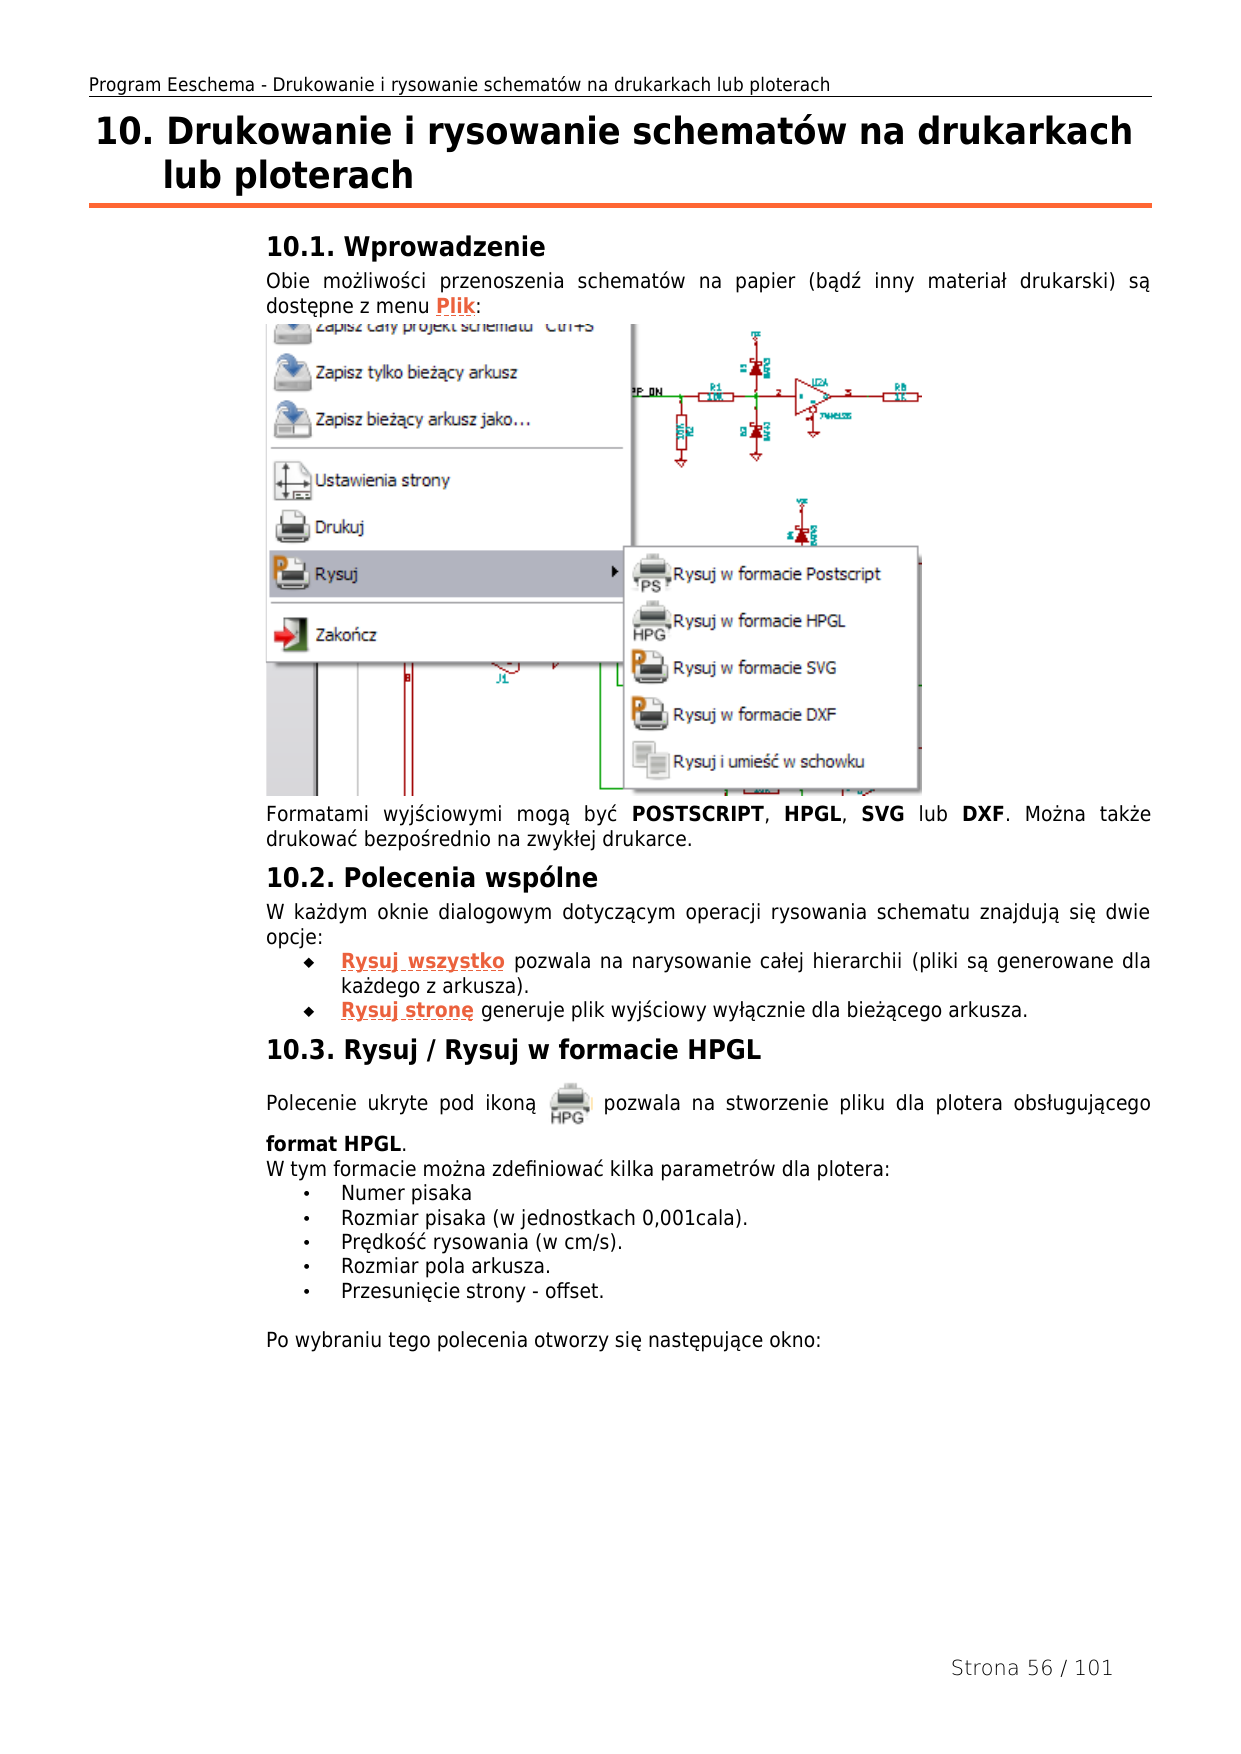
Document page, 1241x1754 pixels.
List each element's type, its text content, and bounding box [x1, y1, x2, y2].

text Polecenie ukryte pod ikoną pozwala na stworzenie pliku dla plotera obsługującego format HPGL. [266, 1072, 1152, 1156]
subtitle Drukowanie i rysowanie schematów na drukarkach lub ploterach [88, 103, 1152, 208]
list Rysuj stronę generuje plik wyjściowy wyłącznie dla bieżącego arkusza. [303, 998, 1152, 1022]
text W każdym oknie dialogowym dotyczącym operacji rysowania schematu znajdują się dwie opcje: [266, 900, 1152, 949]
list Prędkość rysowania (w cm/s). [303, 1230, 1152, 1254]
subtitle Wprowadzenie [266, 232, 1152, 263]
picture [547, 1077, 593, 1126]
text Obie możliwości przenoszenia schematów na papier (bądź inny materiał drukarski) są dostępne z menu Plik: [266, 269, 1152, 318]
text Formatami wyjściowymi mogą być POSTSCRIPT, HPGL, SVG lub DXF. Można także drukować bezpośrednio na zwykłej drukarce. [266, 802, 1152, 851]
subtitle Polecenia wspólne [266, 863, 1152, 894]
list Rozmiar pola arkusza. [303, 1254, 1152, 1279]
text Po wybraniu tego polecenia otworzy się następujące okno: [266, 1328, 1152, 1352]
list Numer pisaka [303, 1181, 1152, 1205]
subtitle Rysuj / Rysuj w formacie HPGL [266, 1034, 1152, 1066]
list Rozmiar pisaka (w jednostkach 0,001cala). [303, 1205, 1152, 1230]
list Przesunięcie strony - offset. [303, 1279, 1152, 1303]
text W tym formacie można zdefiniować kilka parametrów dla plotera: [266, 1156, 1152, 1181]
list Rysuj wszystko pozwala na narysowanie całej hierarchii (pliki są generowane dla każdego z arkusza). [303, 949, 1152, 998]
picture [265, 324, 922, 796]
